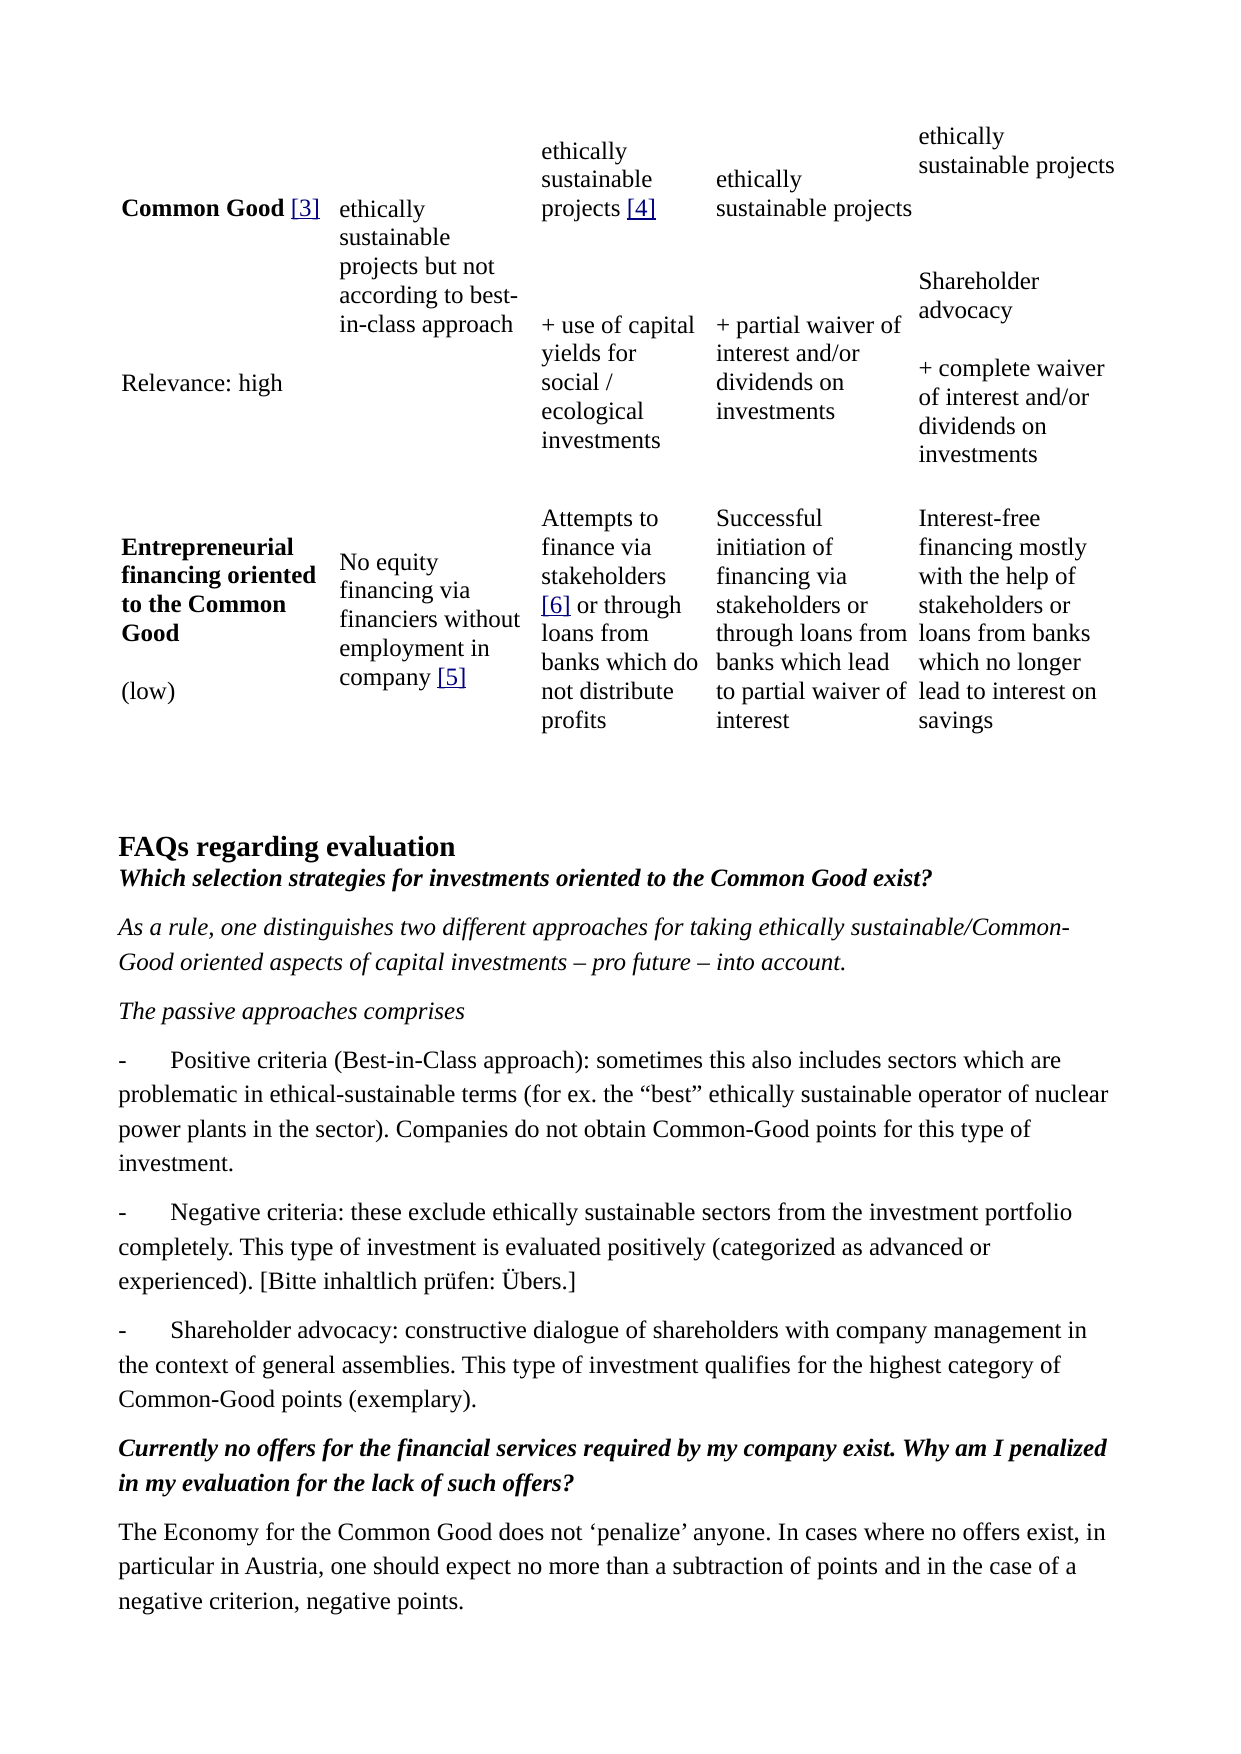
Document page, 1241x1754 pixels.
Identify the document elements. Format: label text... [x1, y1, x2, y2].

text - Negative criteria: these exclude ethically sustainable sectors from the investment portfolio completely. This type of investment is evaluated positively (categorized as advanced or experienced). [Bitte inhaltlich prüfen: Übers.] [118, 1197, 1122, 1295]
table_cell No equity financing via financiers without employment in company [5] [336, 501, 538, 766]
text As a rule, one distinguishes two different approaches for taking ethically sustainable/Common-Good oriented aspects of capital investments – pro future – into account. [118, 912, 1122, 975]
text Which selection strategies for investments oriented to the Common Good exist? [118, 863, 1122, 892]
table_cell Successful initiation of financing via stakeholders or through loans from banks which lead to partial waiver of interest [713, 501, 915, 766]
table_cell Interest-free financing mostly with the help of stakeholders or loans from banks which no longer lead to interest on savings [915, 501, 1122, 766]
table_cell Entrepreneurial financing oriented to the Common Good (low) [118, 501, 336, 766]
subtitle FAQs regarding evaluation [118, 829, 1122, 863]
table_cell ethically sustainable projects Shareholder advocacy + complete waiver of interest and/or dividends on investments [915, 118, 1122, 501]
table_cell ethically sustainable projects [4] + use of capital yields for social / ecological investments [538, 118, 713, 501]
table_cell ethically sustainable projects but not according to best-in-class approach [336, 118, 538, 501]
text Currently no offers for the financial services required by my company exist. Why am I penalized in my evaluation for the lack of such offers? [118, 1433, 1122, 1497]
table_cell Attempts to finance via stakeholders [6] or through loans from banks which do not distribute profits [538, 501, 713, 766]
text - Positive criteria (Best-in-Class approach): sometimes this also includes sectors which are problematic in ethical-sustainable terms (for ex. the “best” ethically sustainable operator of nuclear power plants in the sector). Companies do not obtain Common-Good points for this type of investment. [118, 1045, 1122, 1177]
table_cell Common Good [3] Relevance: high [118, 118, 336, 501]
text The passive approaches comprises [118, 996, 1122, 1024]
text - Shareholder advocacy: constructive dialogue of shareholders with company management in the context of general assemblies. This type of investment qualifies for the highest category of Common-Good points (exemplary). [118, 1315, 1122, 1413]
table_cell ethically sustainable projects + partial waiver of interest and/or dividends on investments [713, 118, 915, 501]
text The Economy for the Common Good does not ‘penalize’ anyone. In cases where no offers exist, in particular in Austria, one should expect no more than a subtraction of points and in the case of a negative criterion, negative points. [118, 1517, 1122, 1614]
